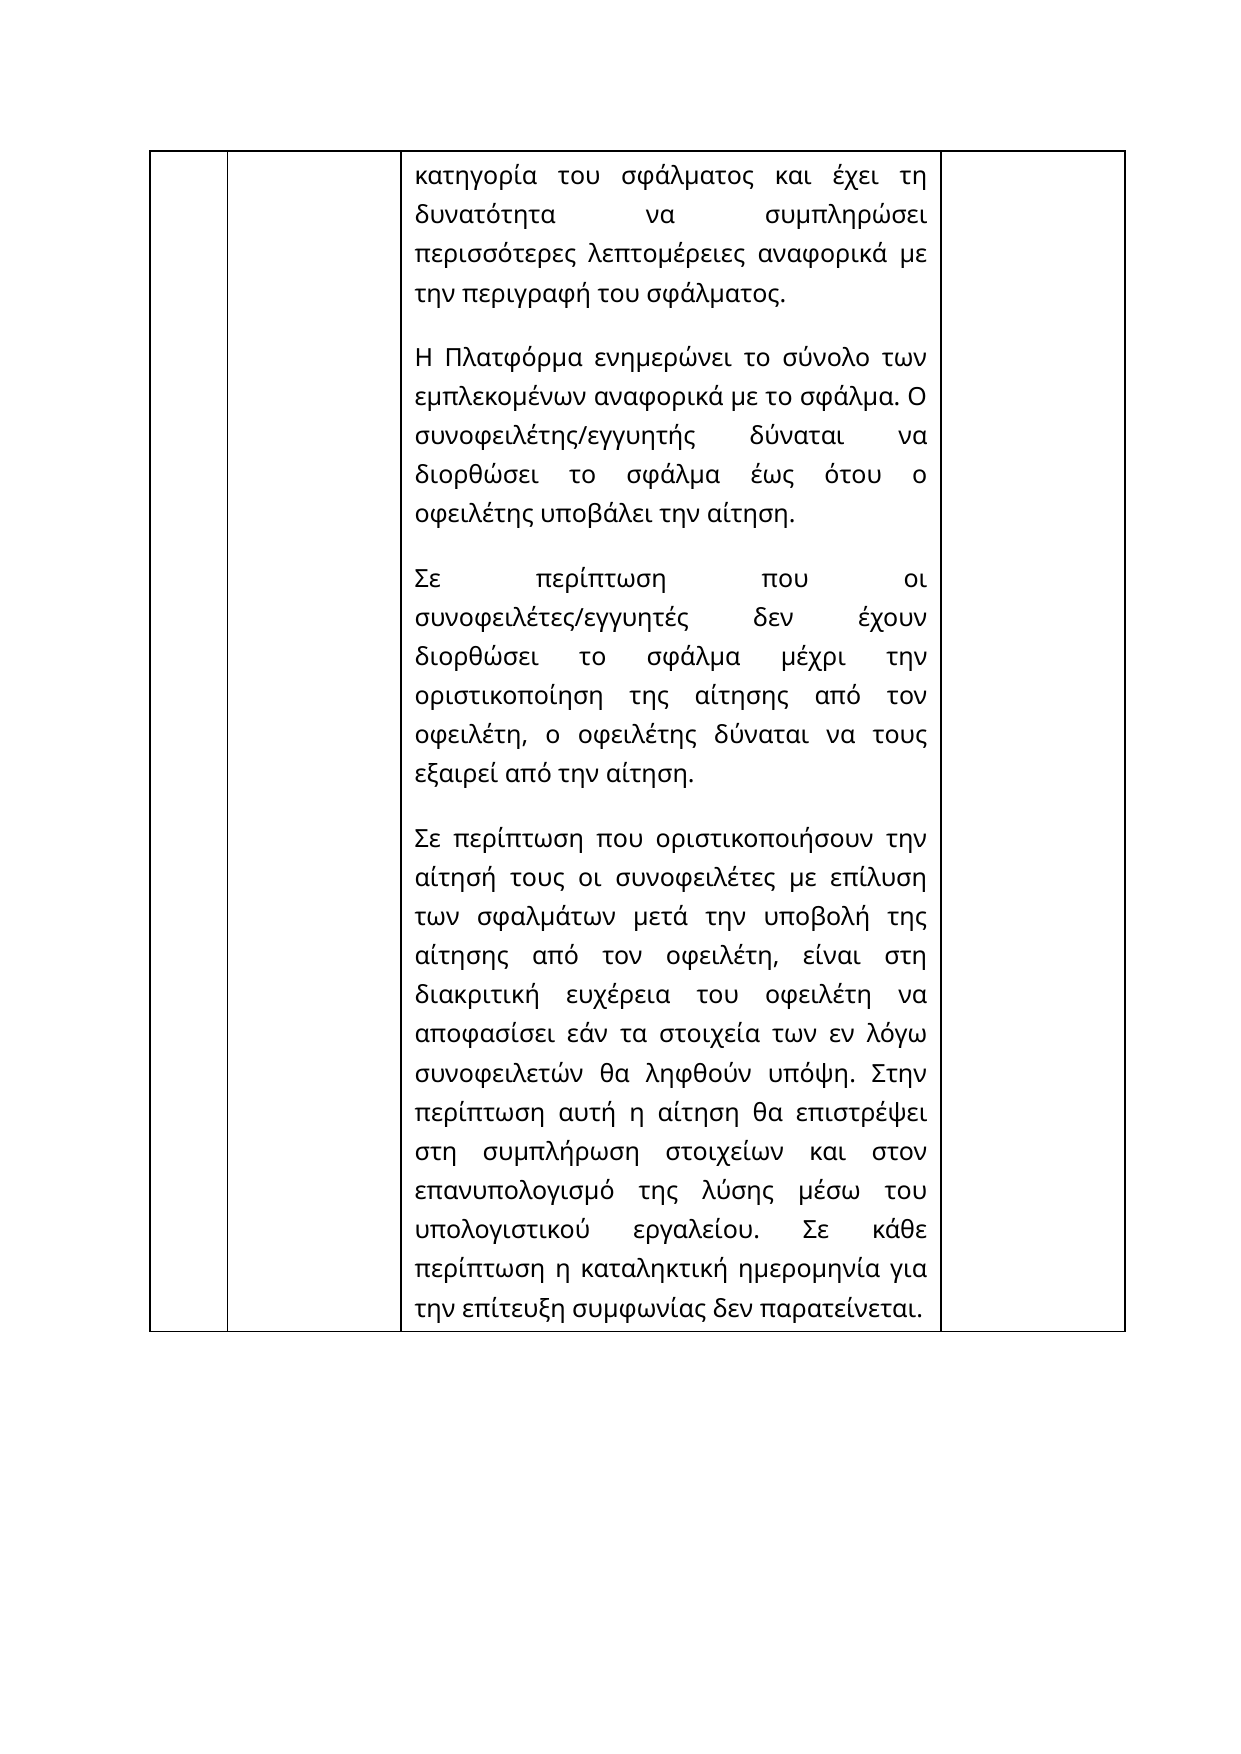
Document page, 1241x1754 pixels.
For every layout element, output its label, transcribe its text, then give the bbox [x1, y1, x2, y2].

table_cell [228, 152, 400, 1331]
table_cell κατηγορία του σφάλματος και έχει τη δυνατότητα να συμπληρώσει περισσότερες λεπτομέρειες αναφορικά με την περιγραφή του σφάλματος. Η Πλατφόρμα ενημερώνει το σύνολο των εμπλεκομένων αναφορικά με το σφάλμα. Ο συνοφειλέτης/εγγυητής δύναται να διορθώσει το σφάλμα έως ότου ο οφειλέτης υποβάλει την αίτηση. Σε περίπτωση που οι συνοφειλέτες/εγγυητές δεν έχουν διορθώσει το σφάλμα μέχρι την οριστικοποίηση της αίτησης από τον οφειλέτη, ο οφειλέτης δύναται να τους εξαιρεί από την αίτηση. Σε περίπτωση που οριστικοποιήσουν την αίτησή τους οι συνοφειλέτες με επίλυση των σφαλμάτων μετά την υποβολή της αίτησης από τον οφειλέτη, είναι στη διακριτική ευχέρεια του οφειλέτη να αποφασίσει εάν τα στοιχεία των εν λόγω συνοφειλετών θα ληφθούν υπόψη. Στην περίπτωση αυτή η αίτηση θα επιστρέψει στη συμπλήρωση στοιχείων και στον επανυπολογισμό της λύσης μέσω του υπολογιστικού εργαλείου. Σε κάθε περίπτωση η καταληκτική ημερομηνία για την επίτευξη συμφωνίας δεν παρατείνεται. [402, 152, 940, 1331]
table_cell [151, 152, 227, 1331]
table_cell [942, 152, 1124, 1331]
